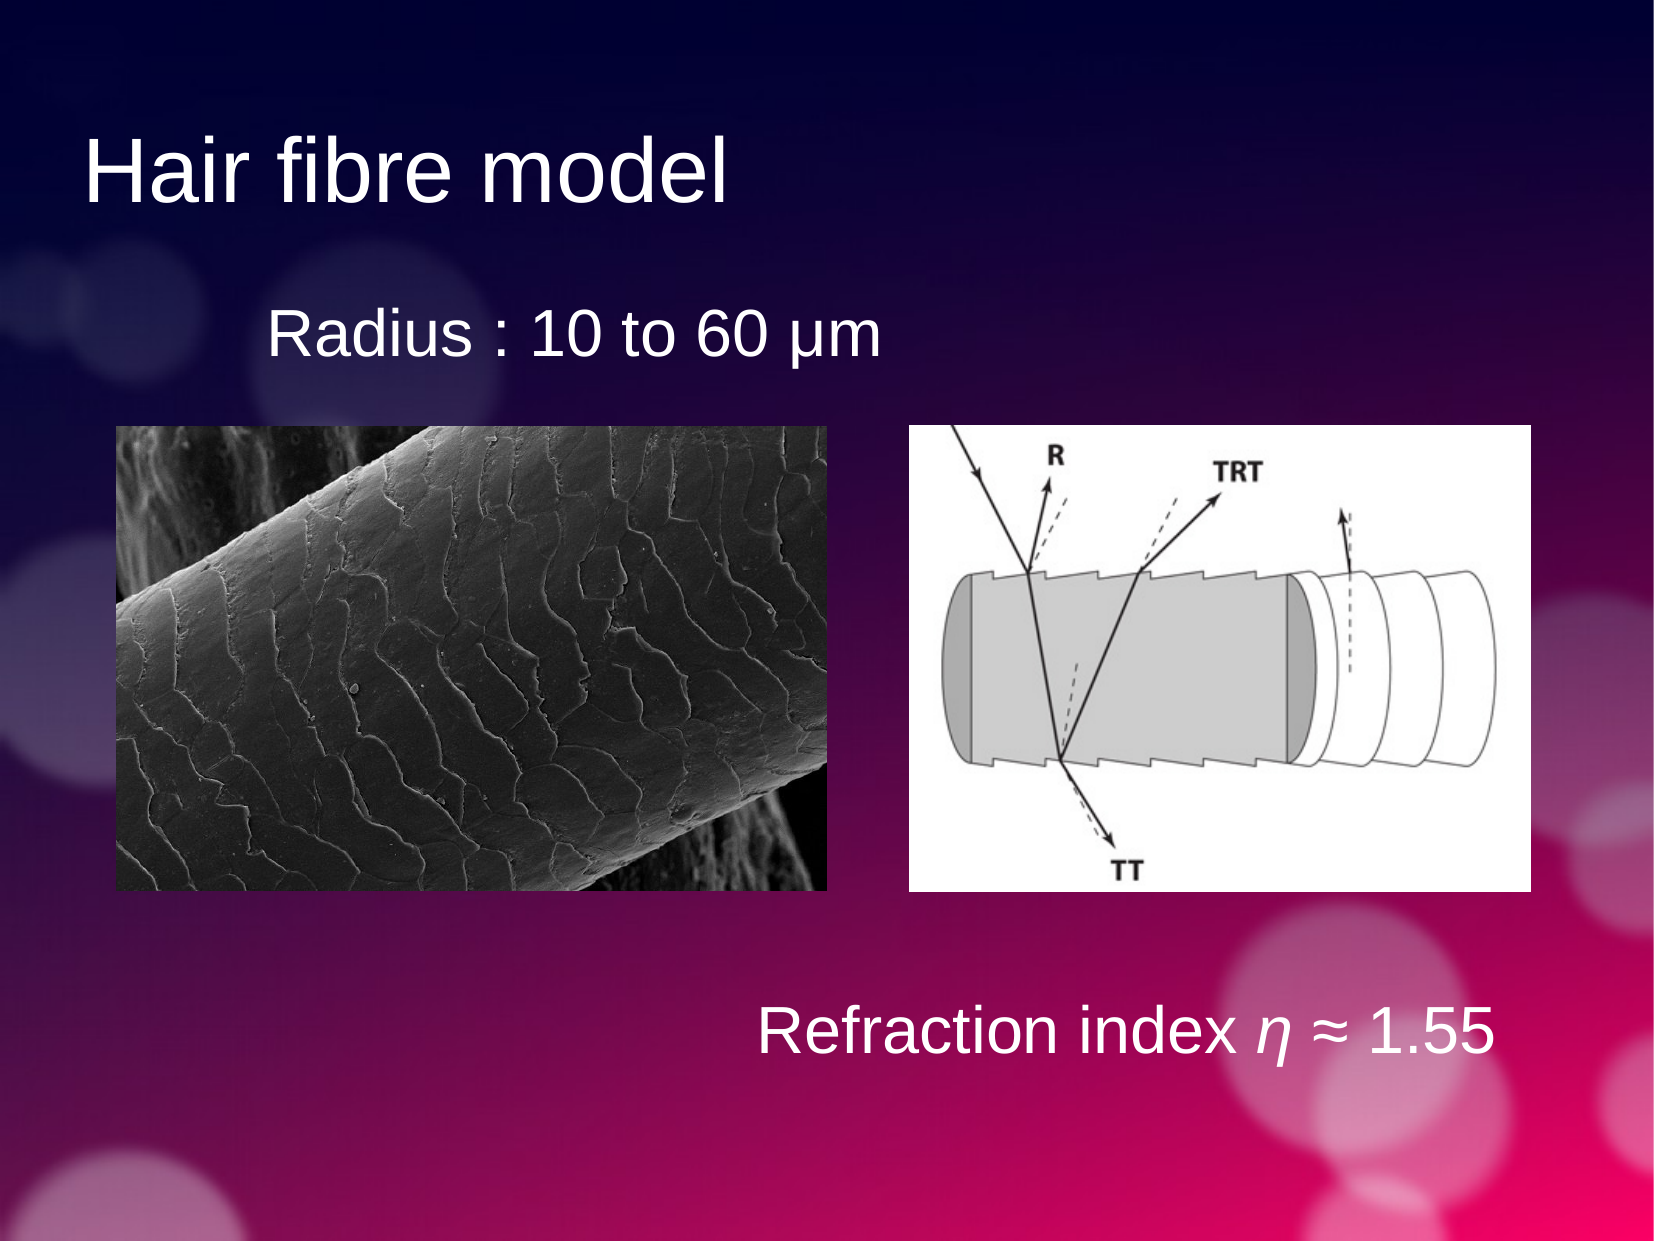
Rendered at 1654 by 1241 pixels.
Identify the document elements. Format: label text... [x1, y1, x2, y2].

text_box Radius : 10 to 60 μm [251, 288, 898, 367]
title Hair fibre model [82, 67, 1571, 275]
text_box Refraction index η ≈ 1.55 [741, 985, 1515, 1076]
picture [0, 0, 1654, 1241]
